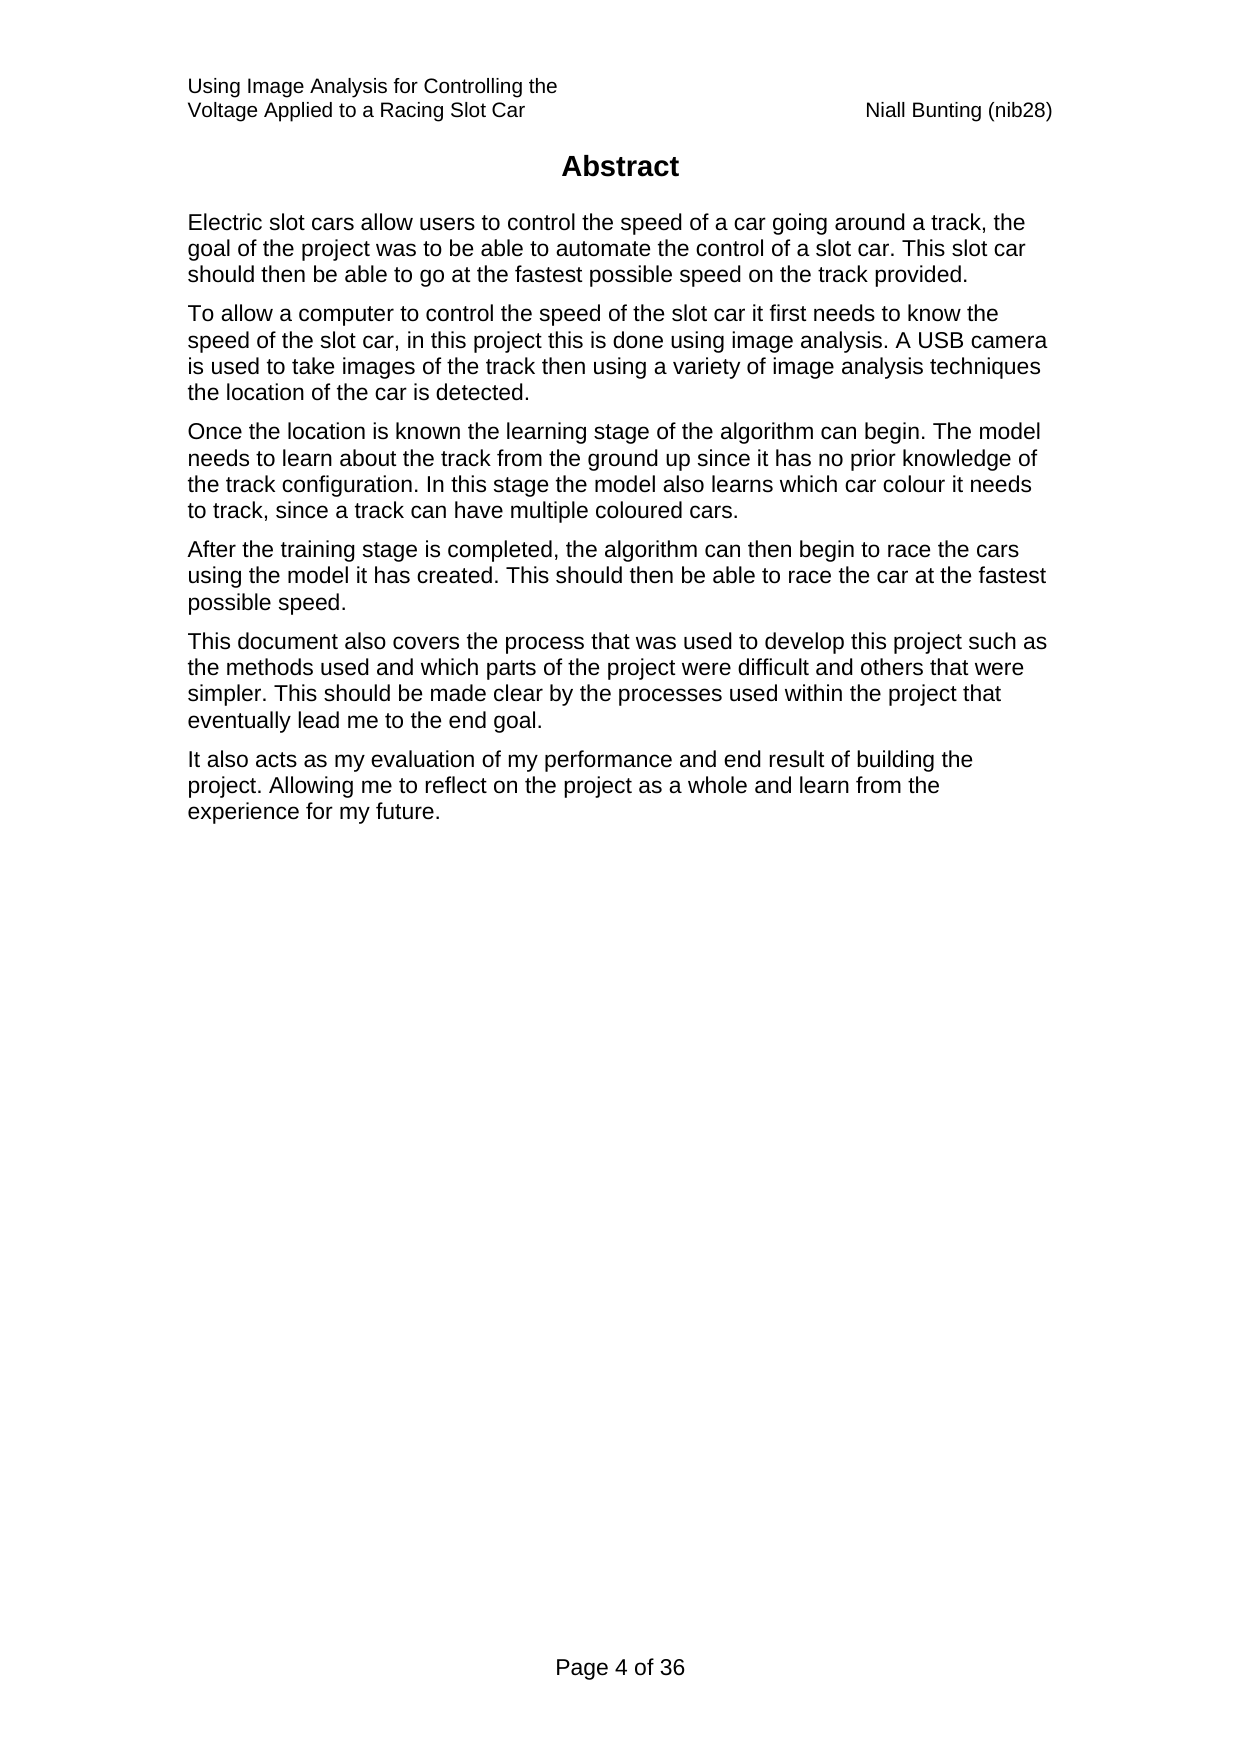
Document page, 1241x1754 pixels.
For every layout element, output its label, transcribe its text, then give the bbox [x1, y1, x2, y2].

text Once the location is known the learning stage of the algorithm can begin. The model needs to learn about the track from the ground up since it has no prior knowledge of the track configuration. In this stage the model also learns which car colour it needs to track, since a track can have multiple coloured cars. [187, 418, 1053, 523]
text This document also covers the process that was used to develop this project such as the methods used and which parts of the project were difficult and others that were simpler. This should be made clear by the processes used within the project that eventually lead me to the end goal. [187, 628, 1053, 733]
text Electric slot cars allow users to control the speed of a car going around a track, the goal of the project was to be able to automate the control of a slot car. This slot car should then be able to go at the fastest possible speed on the track provided. [187, 209, 1053, 288]
text It also acts as my evaluation of my performance and end result of building the project. Allowing me to reflect on the project as a whole and learn from the experience for my future. [187, 746, 1053, 824]
text Abstract [187, 149, 1053, 182]
text After the training stage is completed, the algorithm can then begin to race the cars using the model it has created. This should then be able to race the car at the fastest possible speed. [187, 536, 1053, 615]
text To allow a computer to control the speed of the slot car it first needs to know the speed of the slot car, in this project this is done using image analysis. A USB camera is used to take images of the track then using a variety of image analysis techniques the location of the car is detected. [187, 300, 1053, 406]
